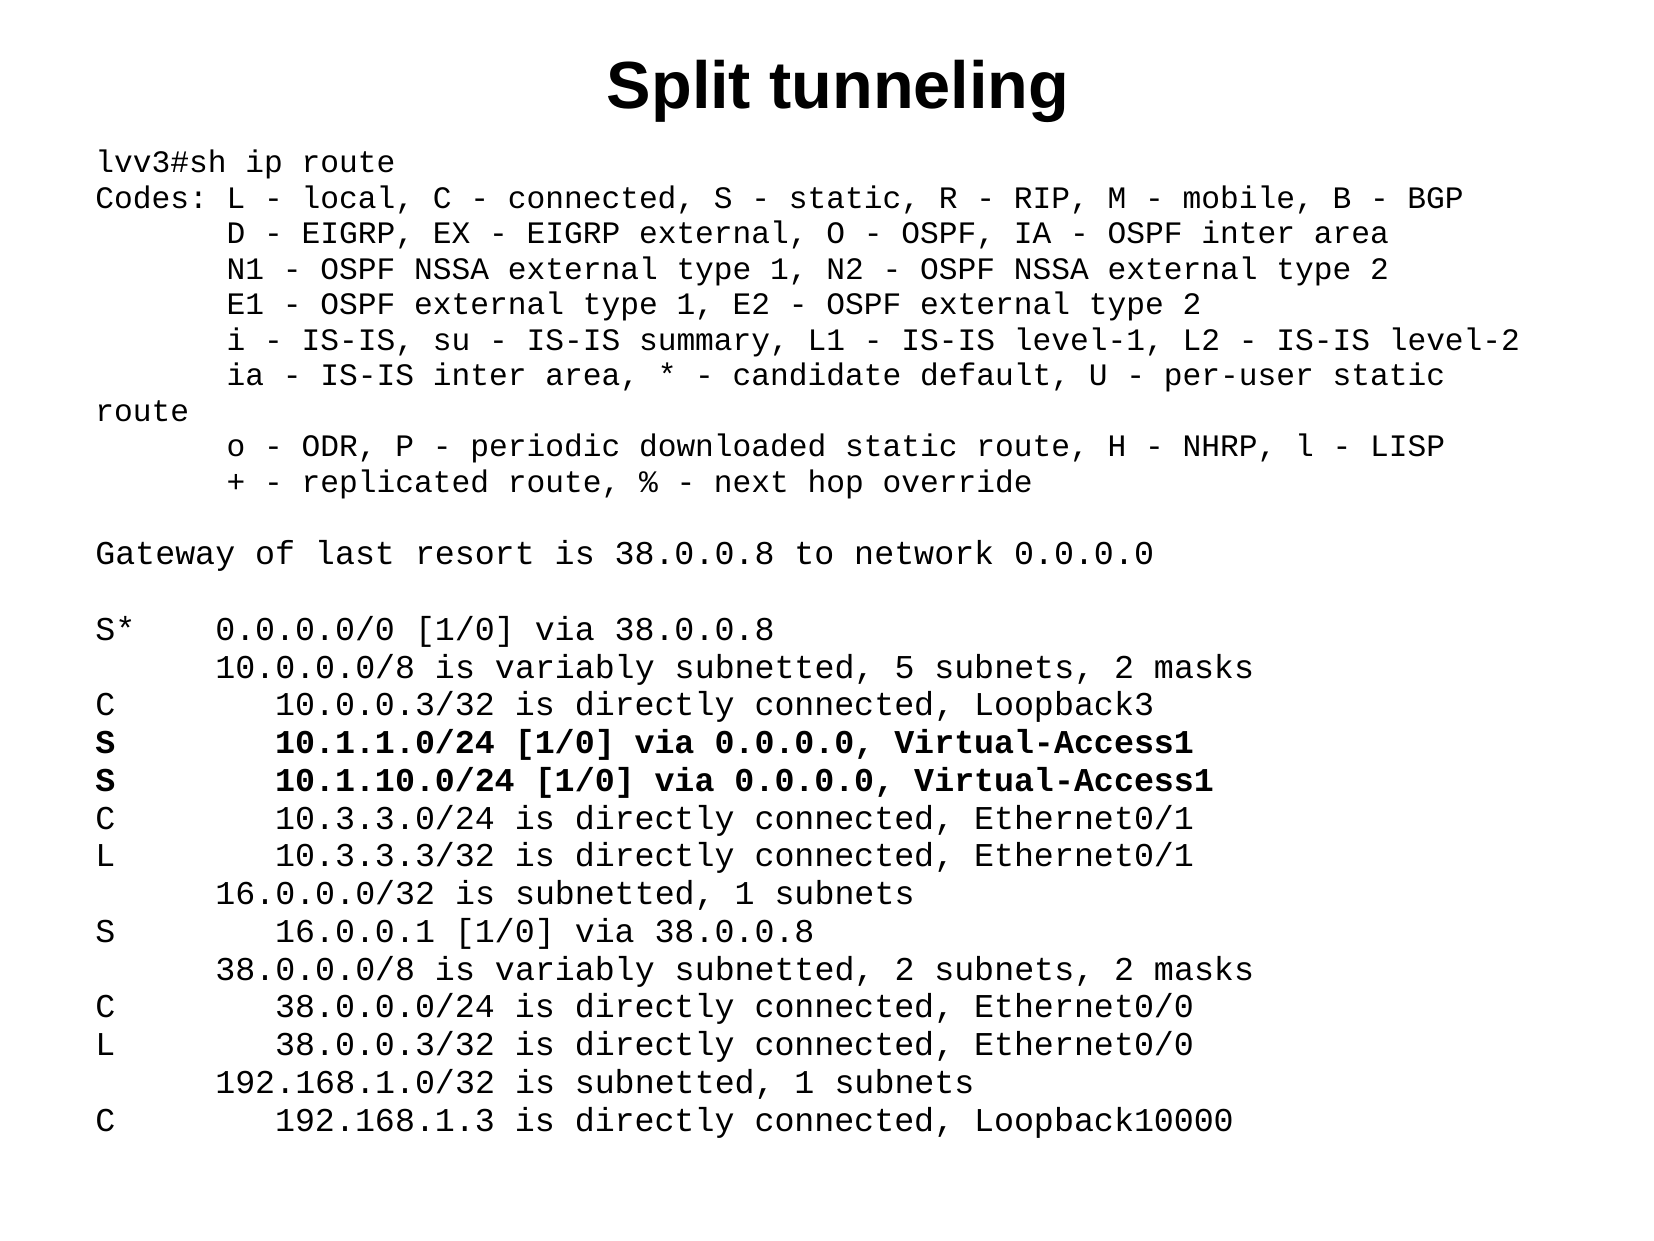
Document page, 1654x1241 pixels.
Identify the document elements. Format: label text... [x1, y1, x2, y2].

text_box Split tunneling [64, 37, 1613, 130]
list lvv3#sh ip route Codes: L - local, C - connected, S - static, R - RIP, M - mobile, B - BGP D - EIGRP, EX - EIGRP external, O - OSPF, IA - OSPF inter area N1 - OSPF NSSA external type 1, N2 - OSPF NSSA external type 2 E1 - OSPF external type 1, E2 - OSPF external type 2 i - IS-IS, su - IS-IS summary, L1 - IS-IS level-1, L2 - IS-IS level-2 ia - IS-IS inter area, * - candidate default, U - per-user static route o - ODR, P - periodic downloaded static route, H - NHRP, l - LISP + - replicated route, % - next hop override Gateway of last resort is 38.0.0.8 to network 0.0.0.0 S* 0.0.0.0/0 [1/0] via 38.0.0.8 10.0.0.0/8 is variably subnetted, 5 subnets, 2 masks C 10.0.0.3/32 is directly connected, Loopback3 S 10.1.1.0/24 [1/0] via 0.0.0.0, Virtual-Access1 S 10.1.10.0/24 [1/0] via 0.0.0.0, Virtual-Access1 C 10.3.3.0/24 is directly connected, Ethernet0/1 L 10.3.3.3/32 is directly connected, Ethernet0/1 16.0.0.0/32 is subnetted, 1 subnets S 16.0.0.1 [1/0] via 38.0.0.8 38.0.0.0/8 is variably subnetted, 2 subnets, 2 masks C 38.0.0.0/24 is directly connected, Ethernet0/0 L 38.0.0.3/32 is directly connected, Ethernet0/0 192.168.1.0/32 is subnetted, 1 subnets C 192.168.1.3 is directly connected, Loopback10000 [95, 146, 1538, 1213]
